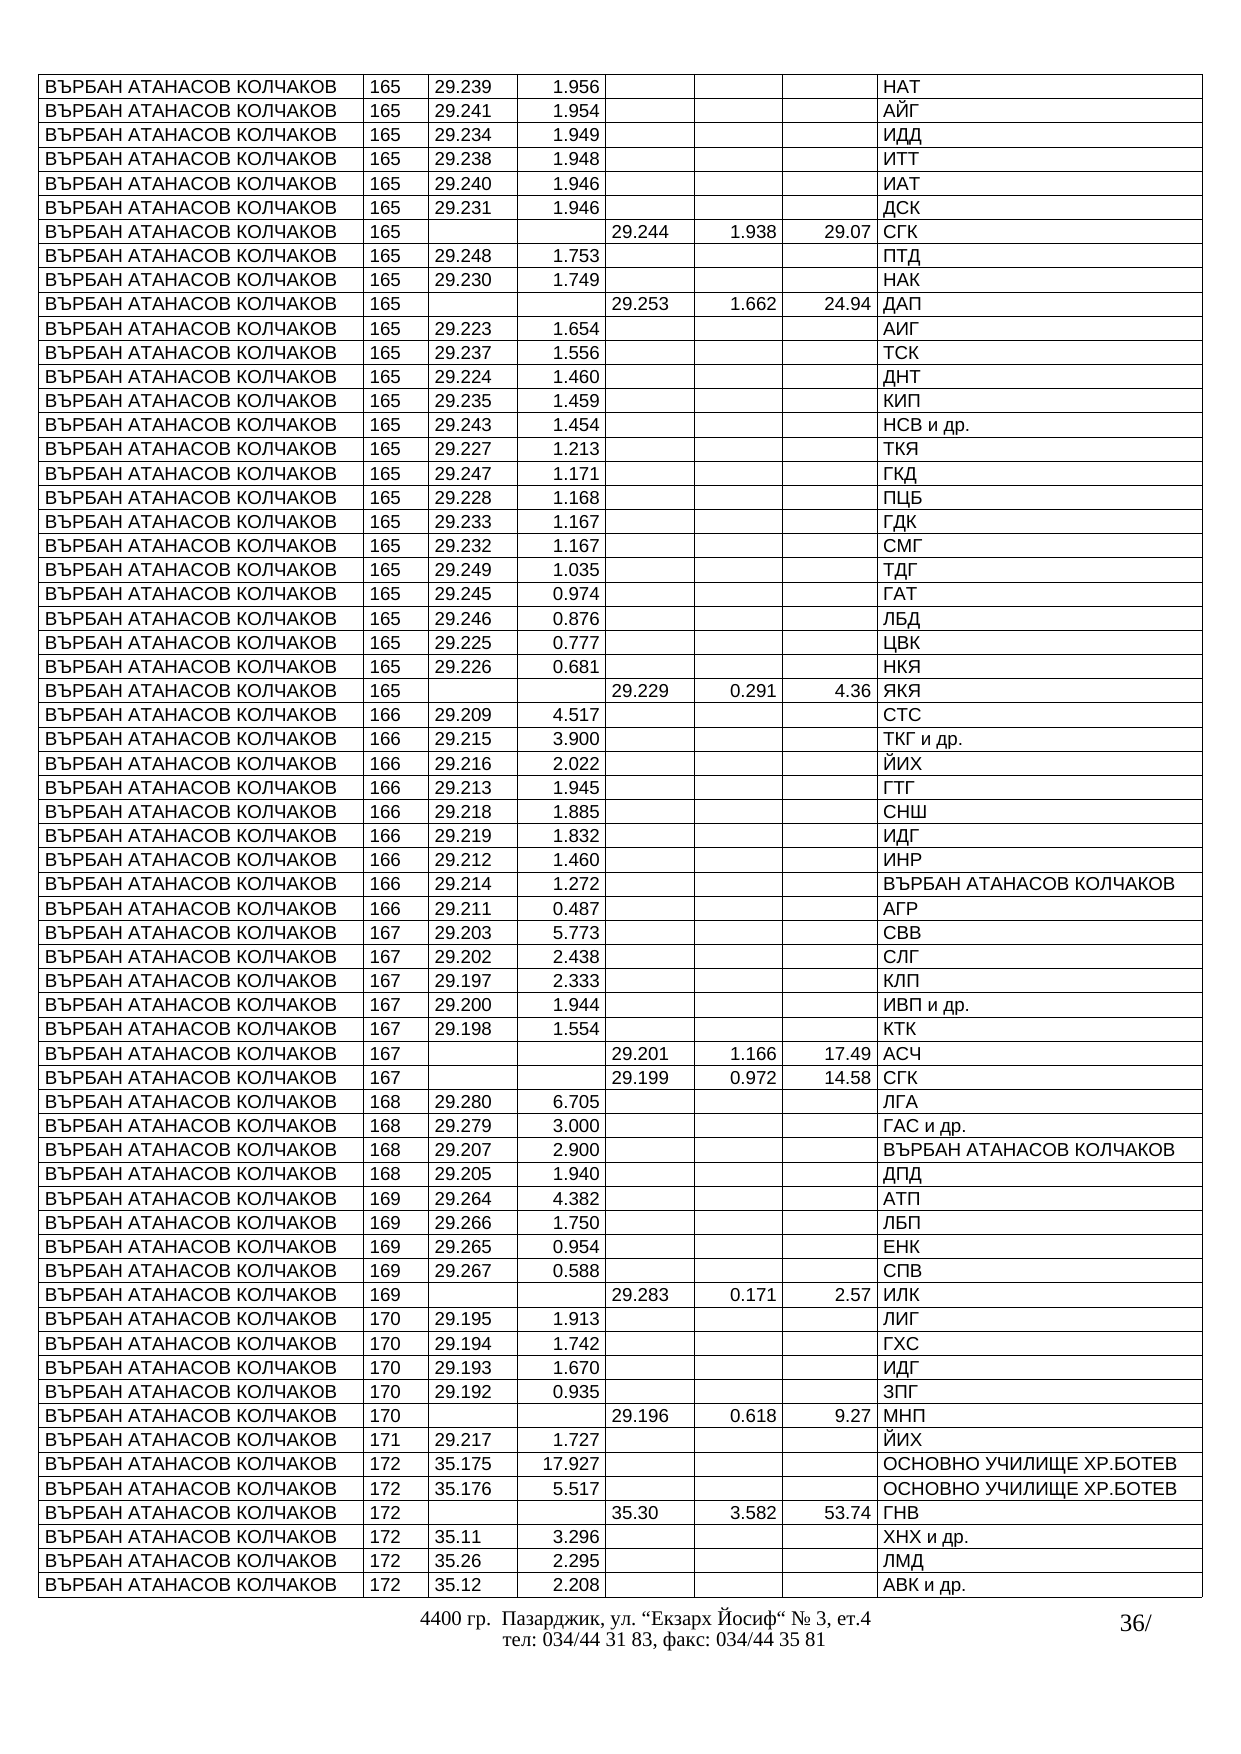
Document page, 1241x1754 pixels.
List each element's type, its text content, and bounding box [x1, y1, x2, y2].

table_cell 0.974 [518, 583, 605, 606]
table_cell 29.241 [429, 99, 517, 122]
table_cell 1.168 [518, 486, 605, 509]
table_cell 29.280 [429, 1090, 517, 1113]
table_cell 1.035 [518, 558, 605, 581]
table_cell КИП [878, 389, 1202, 412]
table_cell 5.517 [518, 1477, 605, 1500]
table_cell ПЦБ [878, 486, 1202, 509]
table_cell 29.231 [429, 196, 517, 219]
table_cell 2.900 [518, 1138, 605, 1161]
table_cell [783, 824, 877, 847]
table_cell СГК [878, 220, 1202, 243]
table_cell 29.283 [606, 1283, 694, 1306]
table_cell [606, 1163, 694, 1186]
table_cell [783, 268, 877, 291]
table_cell 29.200 [429, 993, 517, 1016]
table_cell [783, 1163, 877, 1186]
table_cell [783, 510, 877, 533]
table_cell [606, 244, 694, 267]
table_cell [606, 873, 694, 896]
table_cell ДСК [878, 196, 1202, 219]
table_cell 1.167 [518, 510, 605, 533]
table_cell [518, 220, 605, 243]
table_cell 167 [364, 945, 428, 968]
table_cell 165 [364, 172, 428, 195]
table_cell 165 [364, 631, 428, 654]
table_cell 2.57 [783, 1283, 877, 1306]
table_cell 1.167 [518, 534, 605, 557]
table_cell ВЪРБАН АТАНАСОВ КОЛЧАКОВ [39, 728, 363, 751]
table_cell 168 [364, 1163, 428, 1186]
table_cell [783, 1332, 877, 1355]
table_cell [783, 341, 877, 364]
table_cell 29.223 [429, 317, 517, 340]
table_cell [518, 1042, 605, 1065]
table_cell 4.382 [518, 1187, 605, 1210]
table_cell 165 [364, 99, 428, 122]
table_cell 171 [364, 1428, 428, 1451]
table_cell 29.246 [429, 607, 517, 630]
table_cell 3.296 [518, 1525, 605, 1548]
table_cell [606, 1259, 694, 1282]
table_cell ВЪРБАН АТАНАСОВ КОЛЧАКОВ [39, 583, 363, 606]
table_cell ВЪРБАН АТАНАСОВ КОЛЧАКОВ [39, 172, 363, 195]
table_cell [606, 1453, 694, 1476]
table_cell ВЪРБАН АТАНАСОВ КОЛЧАКОВ [39, 1332, 363, 1355]
table_cell 29.279 [429, 1114, 517, 1137]
table_cell 1.459 [518, 389, 605, 412]
table_cell 35.26 [429, 1549, 517, 1572]
table_cell [695, 703, 782, 726]
table_cell [695, 945, 782, 968]
table_cell ВЪРБАН АТАНАСОВ КОЛЧАКОВ [39, 123, 363, 146]
table_cell ВЪРБАН АТАНАСОВ КОЛЧАКОВ [39, 1066, 363, 1089]
table_cell ВЪРБАН АТАНАСОВ КОЛЧАКОВ [39, 921, 363, 944]
table_cell НКЯ [878, 655, 1202, 678]
table_cell [606, 196, 694, 219]
table_cell 1.670 [518, 1356, 605, 1379]
table_cell 166 [364, 728, 428, 751]
table_cell НАТ [878, 75, 1202, 98]
table_cell ТДГ [878, 558, 1202, 581]
table_cell 165 [364, 75, 428, 98]
table_cell 1.949 [518, 123, 605, 146]
table_cell ВЪРБАН АТАНАСОВ КОЛЧАКОВ [39, 1428, 363, 1451]
table_cell [783, 873, 877, 896]
table_cell [695, 655, 782, 678]
table_cell 29.265 [429, 1235, 517, 1258]
table_cell ВЪРБАН АТАНАСОВ КОЛЧАКОВ [39, 341, 363, 364]
table_cell 29.211 [429, 897, 517, 920]
table_cell СНШ [878, 800, 1202, 823]
table_cell ДАП [878, 293, 1202, 316]
table_cell [606, 148, 694, 171]
table_cell 4.517 [518, 703, 605, 726]
table_cell ЕНК [878, 1235, 1202, 1258]
table_cell 53.74 [783, 1501, 877, 1524]
table_cell [783, 1477, 877, 1500]
table_cell 1.654 [518, 317, 605, 340]
table_cell 166 [364, 776, 428, 799]
table_cell [695, 728, 782, 751]
table_cell 165 [364, 413, 428, 436]
table_cell 29.248 [429, 244, 517, 267]
table_cell 166 [364, 703, 428, 726]
table_cell 170 [364, 1356, 428, 1379]
table_cell [518, 1501, 605, 1524]
table_cell [606, 945, 694, 968]
table_cell СГК [878, 1066, 1202, 1089]
table_cell [695, 438, 782, 461]
table_cell [783, 172, 877, 195]
table_cell 29.237 [429, 341, 517, 364]
table_cell [695, 1187, 782, 1210]
table_cell ВЪРБАН АТАНАСОВ КОЛЧАКОВ [39, 389, 363, 412]
table_cell ГХС [878, 1332, 1202, 1355]
table_cell [695, 413, 782, 436]
table_cell [695, 462, 782, 485]
table_cell 3.582 [695, 1501, 782, 1524]
table_cell [783, 945, 877, 968]
table_cell НАК [878, 268, 1202, 291]
table_cell ЙИХ [878, 1428, 1202, 1451]
table_cell [783, 631, 877, 654]
table_cell ОСНОВНО УЧИЛИЩЕ ХР.БОТЕВ [878, 1453, 1202, 1476]
table_cell 170 [364, 1308, 428, 1331]
table_cell 165 [364, 268, 428, 291]
table_cell ИДГ [878, 1356, 1202, 1379]
table_cell 29.203 [429, 921, 517, 944]
table_cell ВЪРБАН АТАНАСОВ КОЛЧАКОВ [39, 1308, 363, 1331]
table_cell 6.705 [518, 1090, 605, 1113]
table_cell [695, 1573, 782, 1596]
table_cell 165 [364, 123, 428, 146]
table_cell [783, 558, 877, 581]
table_cell [695, 1090, 782, 1113]
table_cell 165 [364, 655, 428, 678]
table_cell ВЪРБАН АТАНАСОВ КОЛЧАКОВ [39, 631, 363, 654]
table_cell ВЪРБАН АТАНАСОВ КОЛЧАКОВ [39, 293, 363, 316]
table_cell 2.438 [518, 945, 605, 968]
table_cell 17.49 [783, 1042, 877, 1065]
table_cell 165 [364, 220, 428, 243]
table_cell [783, 438, 877, 461]
table_cell [783, 1211, 877, 1234]
table_cell ВЪРБАН АТАНАСОВ КОЛЧАКОВ [39, 413, 363, 436]
table_cell 172 [364, 1501, 428, 1524]
table_cell [783, 1187, 877, 1210]
table_cell [606, 1477, 694, 1500]
table_cell [695, 824, 782, 847]
table_cell 2.208 [518, 1573, 605, 1596]
table_cell 1.272 [518, 873, 605, 896]
table_cell 169 [364, 1235, 428, 1258]
table_cell 29.216 [429, 752, 517, 775]
table_cell СПВ [878, 1259, 1202, 1282]
table_cell ДНТ [878, 365, 1202, 388]
table_cell 166 [364, 752, 428, 775]
table_cell ВЪРБАН АТАНАСОВ КОЛЧАКОВ [39, 993, 363, 1016]
table_cell 3.900 [518, 728, 605, 751]
table_cell 29.232 [429, 534, 517, 557]
table_cell [606, 413, 694, 436]
table_cell ИДД [878, 123, 1202, 146]
table_cell ВЪРБАН АТАНАСОВ КОЛЧАКОВ [39, 1042, 363, 1065]
table_cell [606, 993, 694, 1016]
table_cell 0.935 [518, 1380, 605, 1403]
table_cell ВЪРБАН АТАНАСОВ КОЛЧАКОВ [39, 752, 363, 775]
table_cell 29.228 [429, 486, 517, 509]
table_cell [606, 728, 694, 751]
table_cell [429, 293, 517, 316]
table_cell [606, 486, 694, 509]
table_cell 29.207 [429, 1138, 517, 1161]
table_cell ЛБП [878, 1211, 1202, 1234]
table_cell ЛГА [878, 1090, 1202, 1113]
table_cell 0.487 [518, 897, 605, 920]
table_cell ХНХ и др. [878, 1525, 1202, 1548]
table_cell 0.171 [695, 1283, 782, 1306]
table_cell 1.938 [695, 220, 782, 243]
table_cell 172 [364, 1477, 428, 1500]
table_cell ДПД [878, 1163, 1202, 1186]
table_cell [606, 1138, 694, 1161]
table_cell 0.291 [695, 679, 782, 702]
table_cell [606, 172, 694, 195]
table_cell [429, 679, 517, 702]
table_cell [429, 1066, 517, 1089]
table_cell [783, 1525, 877, 1548]
table_cell 1.460 [518, 365, 605, 388]
table_cell [783, 196, 877, 219]
table_cell ИАТ [878, 172, 1202, 195]
table_cell ВЪРБАН АТАНАСОВ КОЛЧАКОВ [39, 800, 363, 823]
table_cell 172 [364, 1549, 428, 1572]
table_cell [429, 1042, 517, 1065]
table_cell ИДГ [878, 824, 1202, 847]
table_cell 165 [364, 534, 428, 557]
table_cell [695, 607, 782, 630]
table_cell 29.199 [606, 1066, 694, 1089]
table_cell 168 [364, 1090, 428, 1113]
table_cell ЛИГ [878, 1308, 1202, 1331]
table_cell 29.234 [429, 123, 517, 146]
table_cell 29.245 [429, 583, 517, 606]
table_cell [606, 534, 694, 557]
table_cell АЙГ [878, 99, 1202, 122]
table_cell [518, 293, 605, 316]
table_cell 9.27 [783, 1404, 877, 1427]
table_cell 165 [364, 486, 428, 509]
table_cell [606, 1018, 694, 1041]
table_cell ОСНОВНО УЧИЛИЩЕ ХР.БОТЕВ [878, 1477, 1202, 1500]
table_cell ИВП и др. [878, 993, 1202, 1016]
table_cell СТС [878, 703, 1202, 726]
table_cell [695, 1453, 782, 1476]
table_cell 1.954 [518, 99, 605, 122]
table_cell 165 [364, 679, 428, 702]
table_cell ГКД [878, 462, 1202, 485]
table_cell 35.30 [606, 1501, 694, 1524]
table_cell ВЪРБАН АТАНАСОВ КОЛЧАКОВ [39, 148, 363, 171]
table_cell 1.948 [518, 148, 605, 171]
table_cell 29.198 [429, 1018, 517, 1041]
table_cell ВЪРБАН АТАНАСОВ КОЛЧАКОВ [39, 1380, 363, 1403]
table_cell [606, 848, 694, 871]
table_cell [783, 897, 877, 920]
table_cell [606, 1549, 694, 1572]
table_cell [695, 244, 782, 267]
table_cell АИГ [878, 317, 1202, 340]
table_cell ЯКЯ [878, 679, 1202, 702]
table_cell ВЪРБАН АТАНАСОВ КОЛЧАКОВ [39, 1187, 363, 1210]
table_cell [606, 583, 694, 606]
table_cell ВЪРБАН АТАНАСОВ КОЛЧАКОВ [39, 848, 363, 871]
table_cell [695, 534, 782, 557]
table_cell ВЪРБАН АТАНАСОВ КОЛЧАКОВ [39, 1235, 363, 1258]
table_cell [695, 365, 782, 388]
table_cell [606, 800, 694, 823]
table_cell 29.197 [429, 969, 517, 992]
table_cell [783, 317, 877, 340]
table_cell ВЪРБАН АТАНАСОВ КОЛЧАКОВ [39, 945, 363, 968]
table_cell 29.217 [429, 1428, 517, 1451]
table_cell ВЪРБАН АТАНАСОВ КОЛЧАКОВ [39, 486, 363, 509]
table_cell 29.212 [429, 848, 517, 871]
table_cell [783, 1018, 877, 1041]
table_cell ВЪРБАН АТАНАСОВ КОЛЧАКОВ [39, 75, 363, 98]
table_cell [606, 317, 694, 340]
table_cell 29.247 [429, 462, 517, 485]
table_cell [783, 921, 877, 944]
table_cell ЙИХ [878, 752, 1202, 775]
table_cell 0.618 [695, 1404, 782, 1427]
table_cell [783, 486, 877, 509]
table_cell [783, 1356, 877, 1379]
table_cell 1.956 [518, 75, 605, 98]
table_cell 1.944 [518, 993, 605, 1016]
table_cell 24.94 [783, 293, 877, 316]
table_cell [695, 848, 782, 871]
table_cell 169 [364, 1259, 428, 1282]
table_cell АГР [878, 897, 1202, 920]
table_cell 29.249 [429, 558, 517, 581]
table_cell ЛМД [878, 1549, 1202, 1572]
table_cell ВЪРБАН АТАНАСОВ КОЛЧАКОВ [39, 897, 363, 920]
table_cell [606, 824, 694, 847]
table_cell 165 [364, 148, 428, 171]
table_cell 1.742 [518, 1332, 605, 1355]
table_cell ВЪРБАН АТАНАСОВ КОЛЧАКОВ [39, 196, 363, 219]
table_cell [606, 1235, 694, 1258]
table_cell 29.201 [606, 1042, 694, 1065]
table_cell ВЪРБАН АТАНАСОВ КОЛЧАКОВ [39, 607, 363, 630]
table_cell [606, 558, 694, 581]
table_cell 167 [364, 993, 428, 1016]
table_cell ТКЯ [878, 438, 1202, 461]
table_cell ВЪРБАН АТАНАСОВ КОЛЧАКОВ [878, 1138, 1202, 1161]
table_cell [783, 728, 877, 751]
table_cell 0.681 [518, 655, 605, 678]
table_cell 170 [364, 1332, 428, 1355]
table_cell 29.226 [429, 655, 517, 678]
table_cell ВЪРБАН АТАНАСОВ КОЛЧАКОВ [39, 365, 363, 388]
table_cell [606, 510, 694, 533]
table_cell 29.240 [429, 172, 517, 195]
table_cell 1.913 [518, 1308, 605, 1331]
table_cell [783, 244, 877, 267]
table_cell 29.218 [429, 800, 517, 823]
table_cell [695, 1138, 782, 1161]
table_cell 35.175 [429, 1453, 517, 1476]
table_cell 1.166 [695, 1042, 782, 1065]
table_cell [695, 897, 782, 920]
table_cell 29.230 [429, 268, 517, 291]
table_cell 165 [364, 317, 428, 340]
table_cell 166 [364, 800, 428, 823]
table_cell АСЧ [878, 1042, 1202, 1065]
table_cell [606, 703, 694, 726]
table_cell [429, 1501, 517, 1524]
table_cell 29.205 [429, 1163, 517, 1186]
table_cell 35.11 [429, 1525, 517, 1548]
table_cell 1.554 [518, 1018, 605, 1041]
table_cell 165 [364, 196, 428, 219]
table_cell [695, 1308, 782, 1331]
table_cell [783, 389, 877, 412]
table_cell 5.773 [518, 921, 605, 944]
table_cell [606, 1211, 694, 1234]
table_cell [783, 655, 877, 678]
table_cell 1.946 [518, 196, 605, 219]
table_cell 1.749 [518, 268, 605, 291]
table_cell [518, 1283, 605, 1306]
table_cell [783, 148, 877, 171]
table_cell 169 [364, 1211, 428, 1234]
table_cell ВЪРБАН АТАНАСОВ КОЛЧАКОВ [39, 220, 363, 243]
table_cell 29.235 [429, 389, 517, 412]
table_cell 29.209 [429, 703, 517, 726]
table_cell 169 [364, 1283, 428, 1306]
table_cell ВЪРБАН АТАНАСОВ КОЛЧАКОВ [39, 1573, 363, 1596]
table_cell 0.972 [695, 1066, 782, 1089]
table_cell ВЪРБАН АТАНАСОВ КОЛЧАКОВ [39, 1259, 363, 1282]
table_cell [783, 1114, 877, 1137]
table_cell ВЪРБАН АТАНАСОВ КОЛЧАКОВ [39, 969, 363, 992]
table_cell [606, 389, 694, 412]
table_cell ВЪРБАН АТАНАСОВ КОЛЧАКОВ [39, 1211, 363, 1234]
table_cell [606, 631, 694, 654]
table_cell ГТГ [878, 776, 1202, 799]
table_cell [783, 703, 877, 726]
table_cell [783, 993, 877, 1016]
table_cell ТСК [878, 341, 1202, 364]
table_cell [783, 123, 877, 146]
table_cell ВЪРБАН АТАНАСОВ КОЛЧАКОВ [39, 1090, 363, 1113]
table_cell 29.194 [429, 1332, 517, 1355]
table_cell [783, 1259, 877, 1282]
table_cell 165 [364, 389, 428, 412]
table_cell 29.267 [429, 1259, 517, 1282]
table_cell [518, 1066, 605, 1089]
table_cell 29.227 [429, 438, 517, 461]
table_cell 172 [364, 1573, 428, 1596]
table_cell ВЪРБАН АТАНАСОВ КОЛЧАКОВ [39, 1018, 363, 1041]
table_cell 1.454 [518, 413, 605, 436]
table_cell [606, 1332, 694, 1355]
table_cell КЛП [878, 969, 1202, 992]
table_cell ВЪРБАН АТАНАСОВ КОЛЧАКОВ [39, 1477, 363, 1500]
table_cell 165 [364, 607, 428, 630]
table_cell [606, 1356, 694, 1379]
table_cell [783, 534, 877, 557]
table_cell 29.192 [429, 1380, 517, 1403]
table_cell 29.243 [429, 413, 517, 436]
table_cell [783, 607, 877, 630]
table_cell 172 [364, 1453, 428, 1476]
table_cell [429, 1404, 517, 1427]
table_cell 1.753 [518, 244, 605, 267]
table_cell [695, 510, 782, 533]
table_cell [783, 1308, 877, 1331]
table_cell ВЪРБАН АТАНАСОВ КОЛЧАКОВ [39, 534, 363, 557]
table_cell 29.202 [429, 945, 517, 968]
table_cell [695, 969, 782, 992]
table_cell [606, 969, 694, 992]
table_cell [695, 1332, 782, 1355]
table_cell [606, 1573, 694, 1596]
table_cell [606, 75, 694, 98]
table_cell [783, 1380, 877, 1403]
table_cell 29.07 [783, 220, 877, 243]
table_cell [695, 123, 782, 146]
table_cell ЦВК [878, 631, 1202, 654]
table_cell [695, 75, 782, 98]
table_cell [606, 341, 694, 364]
table_cell [783, 99, 877, 122]
table_cell [695, 1259, 782, 1282]
table_cell [783, 800, 877, 823]
table_cell [695, 631, 782, 654]
table_cell ВЪРБАН АТАНАСОВ КОЛЧАКОВ [39, 1138, 363, 1161]
table_cell СВВ [878, 921, 1202, 944]
table_cell ВЪРБАН АТАНАСОВ КОЛЧАКОВ [39, 99, 363, 122]
table_cell ВЪРБАН АТАНАСОВ КОЛЧАКОВ [39, 244, 363, 267]
table_cell 29.213 [429, 776, 517, 799]
table_cell ВЪРБАН АТАНАСОВ КОЛЧАКОВ [39, 1283, 363, 1306]
table_cell ИТТ [878, 148, 1202, 171]
table_cell [695, 1235, 782, 1258]
table_cell ТКГ и др. [878, 728, 1202, 751]
table_cell ВЪРБАН АТАНАСОВ КОЛЧАКОВ [39, 268, 363, 291]
table_cell 0.588 [518, 1259, 605, 1282]
table_cell [783, 1573, 877, 1596]
table_cell [695, 1114, 782, 1137]
table_cell [783, 1090, 877, 1113]
table_cell [783, 776, 877, 799]
table_cell 35.176 [429, 1477, 517, 1500]
table_cell [695, 172, 782, 195]
table_cell КТК [878, 1018, 1202, 1041]
table_cell [695, 1356, 782, 1379]
table_cell 166 [364, 848, 428, 871]
table_cell ВЪРБАН АТАНАСОВ КОЛЧАКОВ [39, 1114, 363, 1137]
table_cell ВЪРБАН АТАНАСОВ КОЛЧАКОВ [39, 462, 363, 485]
table_cell ВЪРБАН АТАНАСОВ КОЛЧАКОВ [39, 1356, 363, 1379]
table_cell 1.750 [518, 1211, 605, 1234]
table_cell [695, 800, 782, 823]
table_cell ГДК [878, 510, 1202, 533]
table_cell 29.215 [429, 728, 517, 751]
table_cell ГНВ [878, 1501, 1202, 1524]
table_cell [606, 752, 694, 775]
table_cell [695, 1549, 782, 1572]
table_cell 165 [364, 462, 428, 485]
table_cell 167 [364, 969, 428, 992]
table_cell [606, 1090, 694, 1113]
table_cell 165 [364, 341, 428, 364]
table_cell 166 [364, 824, 428, 847]
table_cell ВЪРБАН АТАНАСОВ КОЛЧАКОВ [39, 679, 363, 702]
table_cell [783, 462, 877, 485]
table_cell [695, 1211, 782, 1234]
table_cell [518, 1404, 605, 1427]
table_cell [429, 220, 517, 243]
table_cell 1.727 [518, 1428, 605, 1451]
table_cell [695, 873, 782, 896]
table_cell 2.295 [518, 1549, 605, 1572]
table_cell 1.832 [518, 824, 605, 847]
table_cell 29.225 [429, 631, 517, 654]
table_cell [783, 1235, 877, 1258]
table_cell 170 [364, 1380, 428, 1403]
table_cell [695, 921, 782, 944]
table_cell 167 [364, 1018, 428, 1041]
table_cell [518, 679, 605, 702]
table_cell [695, 583, 782, 606]
table_cell 29.253 [606, 293, 694, 316]
table_cell [695, 268, 782, 291]
table_cell [695, 558, 782, 581]
table_cell [695, 148, 782, 171]
table_cell 17.927 [518, 1453, 605, 1476]
table_cell 1.946 [518, 172, 605, 195]
table_cell 167 [364, 1066, 428, 1089]
table_cell [606, 268, 694, 291]
table_cell [695, 1163, 782, 1186]
table_cell 14.58 [783, 1066, 877, 1089]
table_cell 29.219 [429, 824, 517, 847]
table_cell [695, 389, 782, 412]
table_cell ВЪРБАН АТАНАСОВ КОЛЧАКОВ [39, 655, 363, 678]
table_cell 2.333 [518, 969, 605, 992]
table_cell [606, 365, 694, 388]
table_cell АТП [878, 1187, 1202, 1210]
table_cell [606, 776, 694, 799]
table_cell [695, 1428, 782, 1451]
table_cell ВЪРБАН АТАНАСОВ КОЛЧАКОВ [39, 1525, 363, 1548]
table_cell [606, 1380, 694, 1403]
table_cell ВЪРБАН АТАНАСОВ КОЛЧАКОВ [878, 873, 1202, 896]
table_cell [783, 1138, 877, 1161]
table_cell СЛГ [878, 945, 1202, 968]
table_cell [606, 897, 694, 920]
table_cell ВЪРБАН АТАНАСОВ КОЛЧАКОВ [39, 776, 363, 799]
table_cell [695, 1525, 782, 1548]
table_cell 165 [364, 365, 428, 388]
table_cell ЛБД [878, 607, 1202, 630]
table_cell 0.777 [518, 631, 605, 654]
table_cell 29.224 [429, 365, 517, 388]
table_cell 1.662 [695, 293, 782, 316]
table_cell [695, 486, 782, 509]
table_cell 29.244 [606, 220, 694, 243]
table_cell 168 [364, 1114, 428, 1137]
table_cell 168 [364, 1138, 428, 1161]
table_cell ВЪРБАН АТАНАСОВ КОЛЧАКОВ [39, 317, 363, 340]
table_cell [783, 969, 877, 992]
table_cell СМГ [878, 534, 1202, 557]
table_cell [783, 848, 877, 871]
table_cell [783, 583, 877, 606]
table_cell 165 [364, 510, 428, 533]
table_cell 165 [364, 558, 428, 581]
table_cell 29.233 [429, 510, 517, 533]
table_cell ЗПГ [878, 1380, 1202, 1403]
table_cell 166 [364, 873, 428, 896]
table_cell 29.195 [429, 1308, 517, 1331]
table_cell ПТД [878, 244, 1202, 267]
table_cell [783, 365, 877, 388]
table_cell [783, 1453, 877, 1476]
table_cell [695, 317, 782, 340]
table_cell [606, 99, 694, 122]
table_cell АВК и др. [878, 1573, 1202, 1596]
table_cell [695, 776, 782, 799]
table_cell 172 [364, 1525, 428, 1548]
table_cell [606, 1114, 694, 1137]
table_cell 1.213 [518, 438, 605, 461]
table_cell 1.945 [518, 776, 605, 799]
table_cell ВЪРБАН АТАНАСОВ КОЛЧАКОВ [39, 1549, 363, 1572]
table_cell ВЪРБАН АТАНАСОВ КОЛЧАКОВ [39, 1163, 363, 1186]
table_cell [606, 1187, 694, 1210]
table_cell 29.238 [429, 148, 517, 171]
table_cell [606, 1428, 694, 1451]
table_cell [606, 1525, 694, 1548]
table_cell ВЪРБАН АТАНАСОВ КОЛЧАКОВ [39, 510, 363, 533]
table_cell 29.196 [606, 1404, 694, 1427]
table_cell 166 [364, 897, 428, 920]
table_cell [695, 341, 782, 364]
table_cell 2.022 [518, 752, 605, 775]
table_cell ГАТ [878, 583, 1202, 606]
table_cell 165 [364, 244, 428, 267]
table_cell 1.171 [518, 462, 605, 485]
table_cell 1.885 [518, 800, 605, 823]
table_cell ВЪРБАН АТАНАСОВ КОЛЧАКОВ [39, 1501, 363, 1524]
table_cell [695, 196, 782, 219]
table_cell 35.12 [429, 1573, 517, 1596]
table_cell ВЪРБАН АТАНАСОВ КОЛЧАКОВ [39, 1453, 363, 1476]
table_cell 1.460 [518, 848, 605, 871]
table_cell [783, 1428, 877, 1451]
table_cell 29.214 [429, 873, 517, 896]
table_cell [606, 607, 694, 630]
table_cell 0.876 [518, 607, 605, 630]
table_cell [695, 1018, 782, 1041]
table_cell 0.954 [518, 1235, 605, 1258]
table_cell МНП [878, 1404, 1202, 1427]
table_cell [783, 752, 877, 775]
table_cell 169 [364, 1187, 428, 1210]
table_cell [606, 1308, 694, 1331]
table_cell ВЪРБАН АТАНАСОВ КОЛЧАКОВ [39, 558, 363, 581]
table_cell 3.000 [518, 1114, 605, 1137]
table_cell НСВ и др. [878, 413, 1202, 436]
table_cell 29.239 [429, 75, 517, 98]
table_cell [695, 99, 782, 122]
table_cell ВЪРБАН АТАНАСОВ КОЛЧАКОВ [39, 1404, 363, 1427]
table_cell [606, 921, 694, 944]
table_cell 167 [364, 921, 428, 944]
table_cell 165 [364, 438, 428, 461]
table_cell [429, 1283, 517, 1306]
table_cell ИНР [878, 848, 1202, 871]
table_cell ВЪРБАН АТАНАСОВ КОЛЧАКОВ [39, 873, 363, 896]
table_cell 165 [364, 583, 428, 606]
table_cell 29.193 [429, 1356, 517, 1379]
table_cell [606, 462, 694, 485]
table_cell 1.556 [518, 341, 605, 364]
table_cell 165 [364, 293, 428, 316]
table_cell 29.229 [606, 679, 694, 702]
table_cell ВЪРБАН АТАНАСОВ КОЛЧАКОВ [39, 824, 363, 847]
table_cell 1.940 [518, 1163, 605, 1186]
table_cell ВЪРБАН АТАНАСОВ КОЛЧАКОВ [39, 703, 363, 726]
table_cell [695, 1477, 782, 1500]
table_cell 29.264 [429, 1187, 517, 1210]
table_cell [695, 993, 782, 1016]
table_cell [695, 752, 782, 775]
table_cell [606, 655, 694, 678]
table_cell [783, 413, 877, 436]
table_cell [783, 1549, 877, 1572]
table_cell [695, 1380, 782, 1403]
table_cell 29.266 [429, 1211, 517, 1234]
table_cell 167 [364, 1042, 428, 1065]
table_cell 4.36 [783, 679, 877, 702]
table_cell [783, 75, 877, 98]
table_cell [606, 123, 694, 146]
table_cell ГАС и др. [878, 1114, 1202, 1137]
table_cell ИЛК [878, 1283, 1202, 1306]
table_cell [606, 438, 694, 461]
table_cell 170 [364, 1404, 428, 1427]
table_cell ВЪРБАН АТАНАСОВ КОЛЧАКОВ [39, 438, 363, 461]
